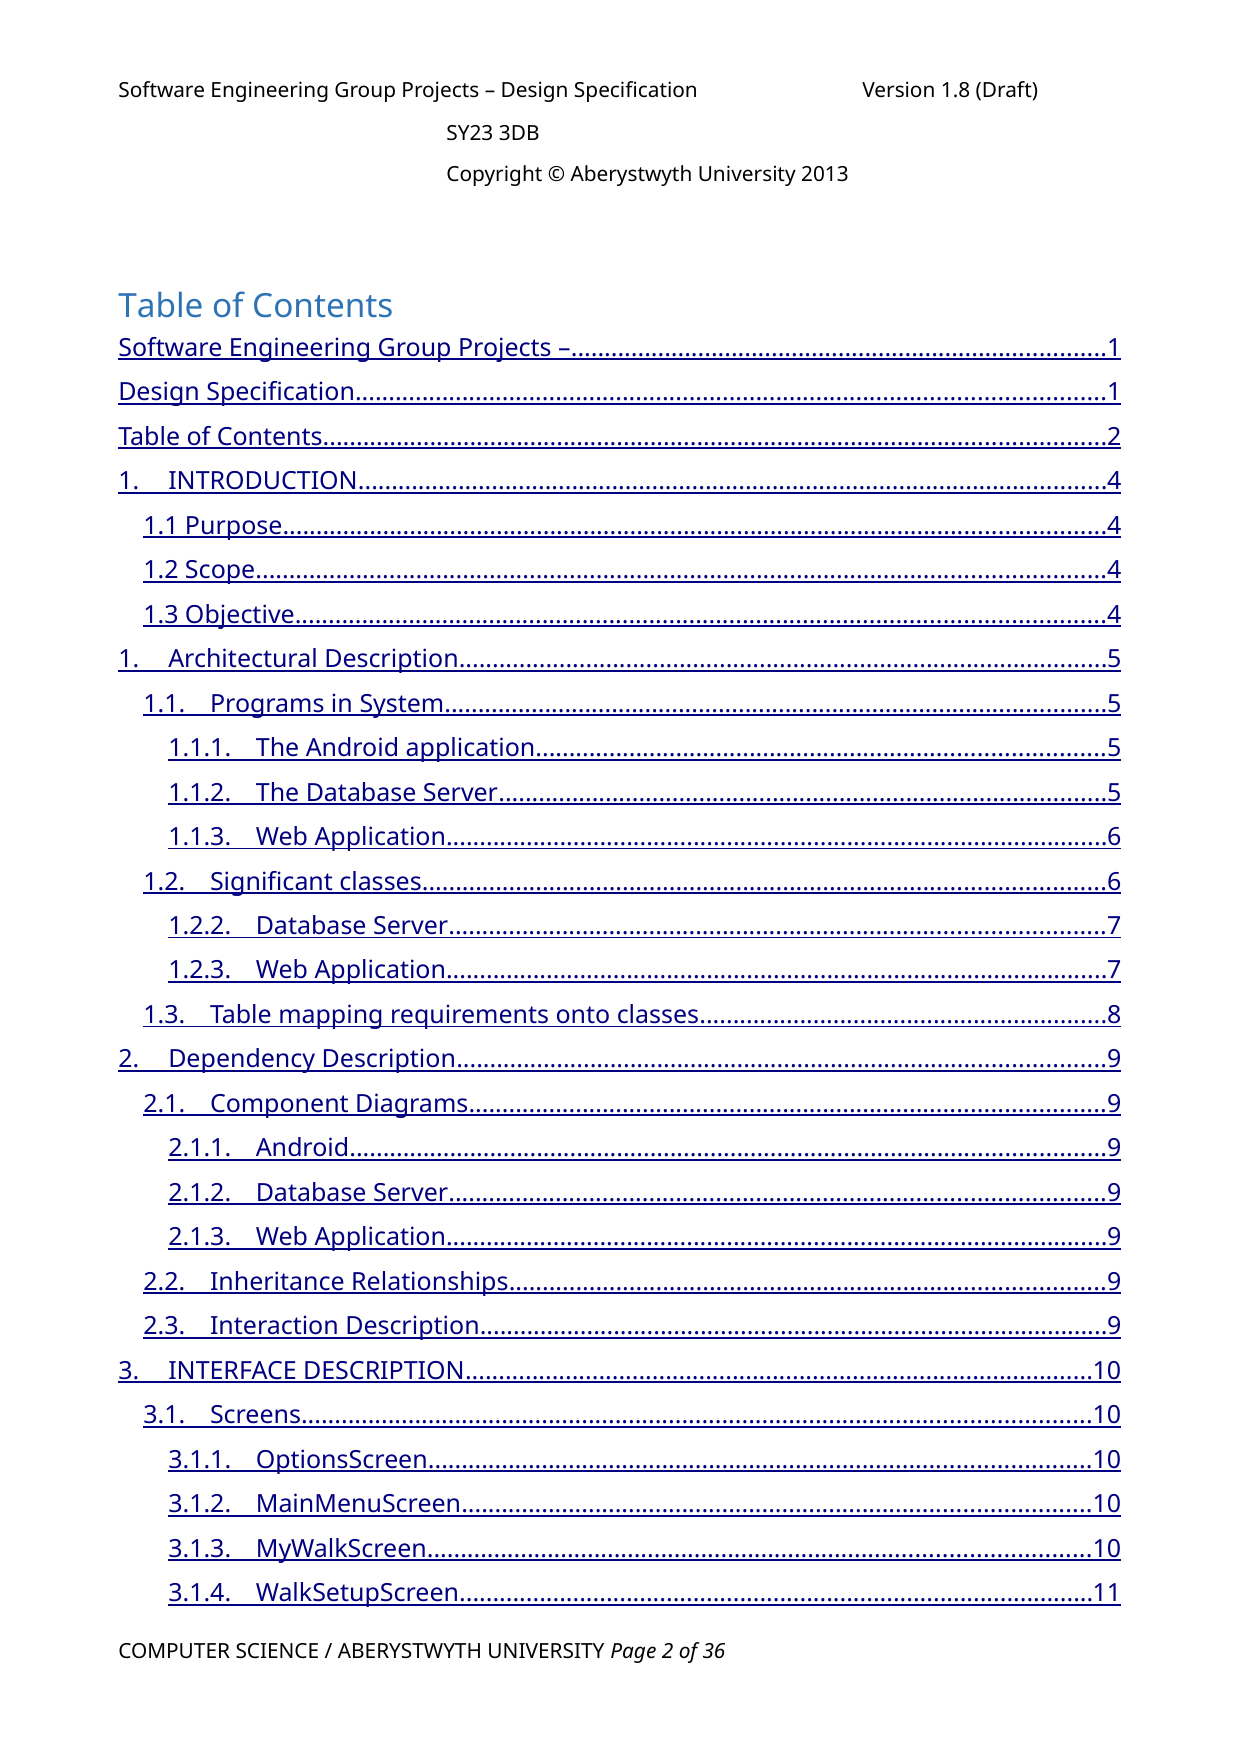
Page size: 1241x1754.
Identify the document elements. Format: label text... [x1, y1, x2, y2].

text 2.1. Component Diagrams 9 [143, 1086, 1122, 1120]
subtitle Table of Contents [118, 282, 1122, 327]
text 1.1. Programs in System 5 [143, 685, 1122, 719]
text 3.1.2. MainMenuScreen 10 [168, 1486, 1122, 1520]
text 1.1 Purpose 4 [143, 507, 1122, 541]
text 1.3. Table mapping requirements onto classes 8 [143, 997, 1122, 1031]
text 2. Dependency Description 9 [118, 1041, 1122, 1075]
text 3. INTERFACE DESCRIPTION 10 [118, 1352, 1122, 1387]
text 3.1. Screens 10 [143, 1397, 1122, 1431]
text 3.1.3. MyWalkScreen 10 [168, 1530, 1122, 1564]
text 2.2. Inheritance Relationships 9 [143, 1263, 1122, 1298]
text 1.2. Significant classes 6 [143, 863, 1122, 897]
text 1.2.2. Database Server 7 [168, 908, 1122, 942]
text 2.1.1. Android 9 [168, 1130, 1122, 1164]
text 1.2 Scope 4 [143, 552, 1122, 586]
text 1.2.3. Web Application 7 [168, 952, 1122, 986]
text 1.1.2. The Database Server 5 [168, 774, 1122, 808]
text SY23 3DB [118, 118, 1122, 147]
text Software Engineering Group Projects – 1 [118, 329, 1122, 363]
text 1.1.1. The Android application 5 [168, 730, 1122, 764]
text 3.1.1. OptionsScreen 10 [168, 1441, 1122, 1476]
text Design Specification 1 [118, 374, 1122, 408]
text 3.1.4. WalkSetupScreen 11 [168, 1575, 1122, 1609]
text 1. INTRODUCTION 4 [118, 463, 1122, 497]
text 2.3. Interaction Description 9 [143, 1308, 1122, 1342]
text Copyright © Aberystwyth University 2013 [118, 159, 1122, 187]
text 2.1.2. Database Server 9 [168, 1174, 1122, 1209]
text 2.1.3. Web Application 9 [168, 1219, 1122, 1253]
text 1.1.3. Web Application 6 [168, 819, 1122, 853]
text Table of Contents 2 [118, 418, 1122, 452]
text 1. Architectural Description 5 [118, 641, 1122, 675]
text 1.3 Objective 4 [143, 596, 1122, 630]
